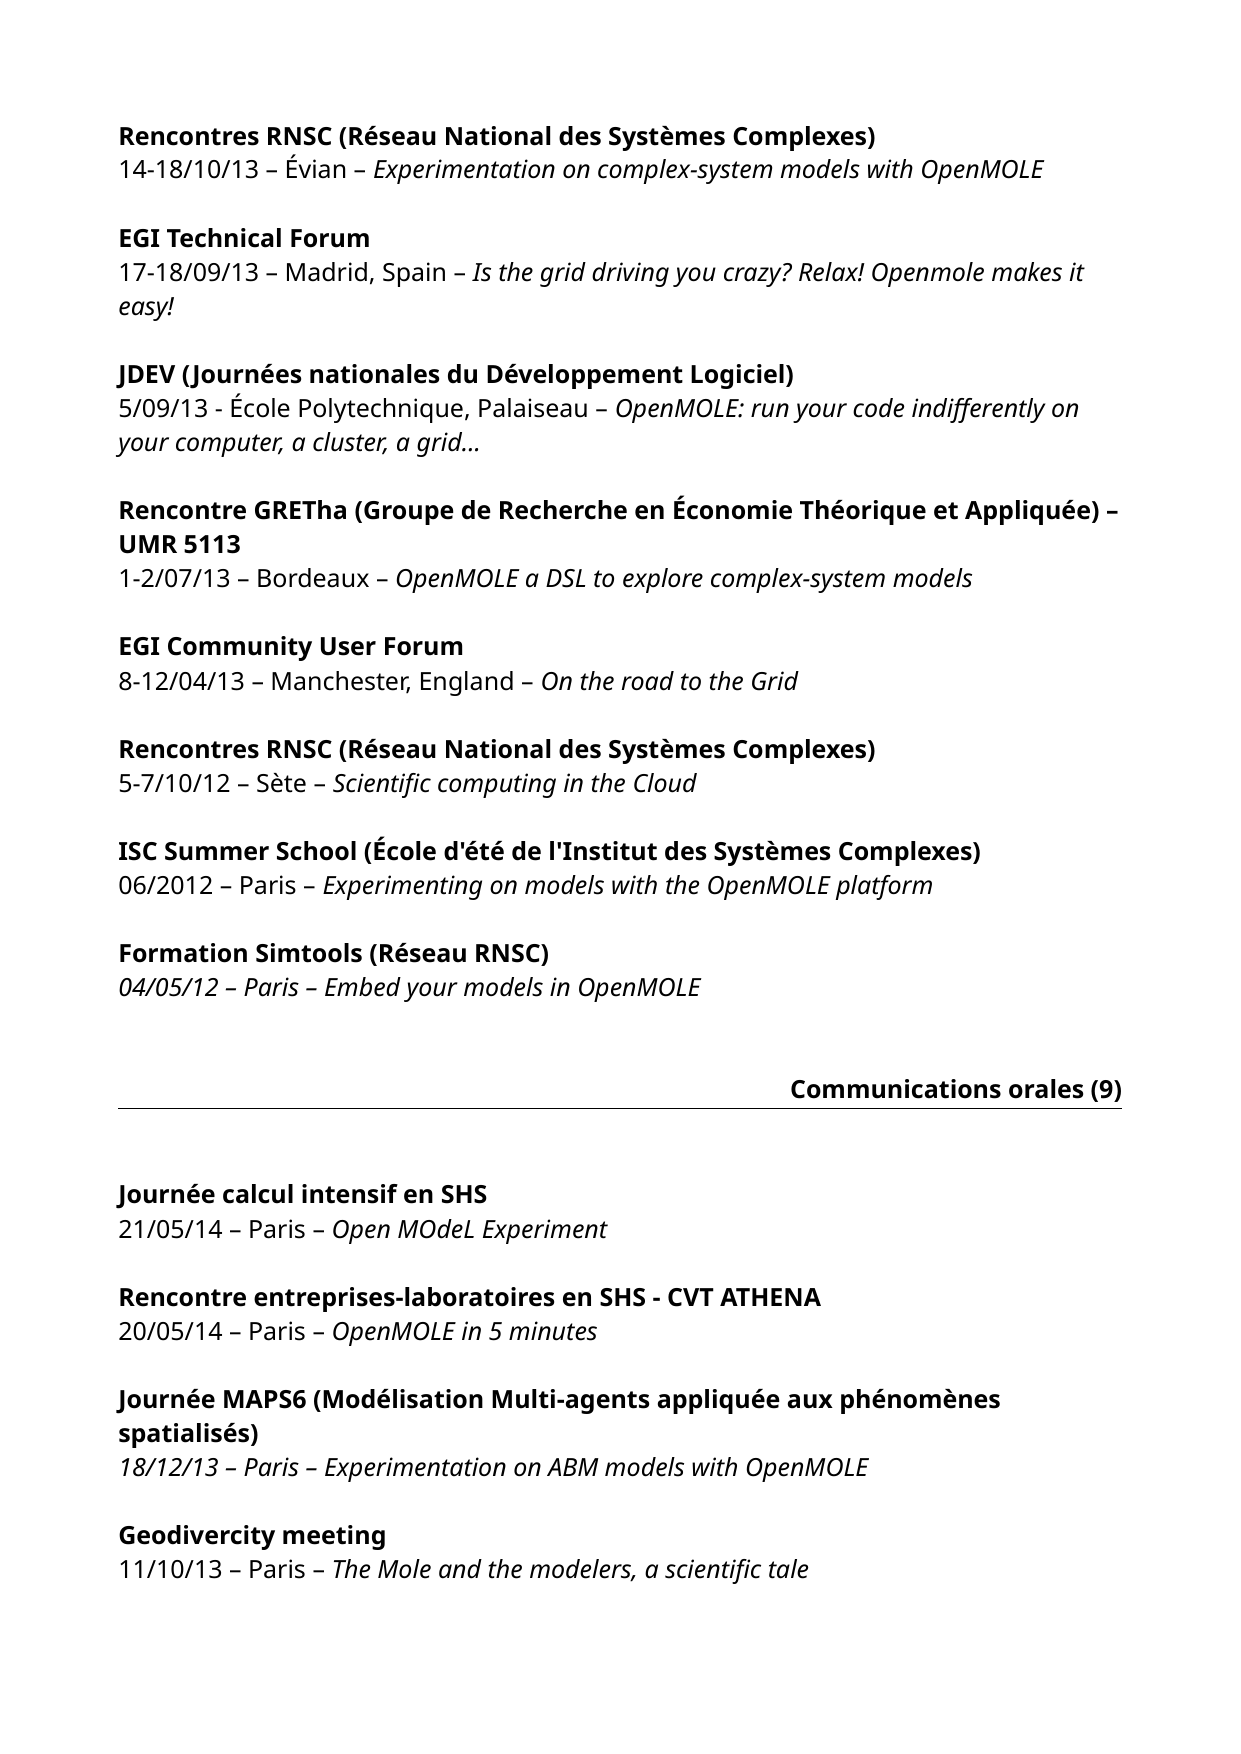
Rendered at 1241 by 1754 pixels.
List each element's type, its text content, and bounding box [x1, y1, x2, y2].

text Formation Simtools (Réseau RNSC) [118, 936, 1122, 970]
text Communications orales (9) [118, 1072, 1122, 1108]
text JDEV (Journées nationales du Développement Logiciel) [118, 357, 1134, 391]
text Rencontres RNSC (Réseau National des Systèmes Complexes) [118, 731, 1122, 765]
text 1-2/07/13 – Bordeaux – OpenMOLE a DSL to explore complex-system models [118, 561, 1122, 595]
text 18/12/13 – Paris – Experimentation on ABM models with OpenMOLE [118, 1450, 1122, 1484]
text 20/05/14 – Paris – OpenMOLE in 5 minutes [118, 1313, 1122, 1347]
text Rencontre entreprises-laboratoires en SHS - CVT ATHENA [118, 1279, 1122, 1313]
text EGI Community User Forum [118, 629, 1122, 663]
text Rencontre GRETha (Groupe de Recherche en Économie Théorique et Appliquée) – UMR 5113 [118, 493, 1122, 561]
text 04/05/12 – Paris – Embed your models in OpenMOLE [118, 970, 1122, 1004]
text 21/05/14 – Paris – Open MOdeL Experiment [118, 1211, 1122, 1245]
text Rencontres RNSC (Réseau National des Systèmes Complexes) [118, 118, 1122, 152]
text Geodivercity meeting [118, 1518, 1122, 1552]
text Journée calcul intensif en SHS [118, 1177, 1122, 1211]
text 06/2012 – Paris – Experimenting on models with the OpenMOLE platform [118, 867, 1122, 902]
text 14-18/10/13 – Évian – Experimentation on complex-system models with OpenMOLE [118, 152, 1122, 186]
text 5/09/13 - École Polytechnique, Palaiseau – OpenMOLE: run your code indifferently on your computer, a cluster, a grid... [118, 391, 1134, 459]
text ISC Summer School (École d'été de l'Institut des Systèmes Complexes) [118, 833, 1122, 867]
text 5-7/10/12 – Sète – Scientific computing in the Cloud [118, 765, 1122, 799]
text 17-18/09/13 – Madrid, Spain – Is the grid driving you crazy? Relax! Openmole makes it easy! [118, 254, 1122, 322]
text EGI Technical Forum [118, 220, 1122, 254]
text 8-12/04/13 – Manchester, England – On the road to the Grid [118, 663, 1122, 697]
text 11/10/13 – Paris – The Mole and the modelers, a scientific tale [118, 1552, 1122, 1586]
text Journée MAPS6 (Modélisation Multi-agents appliquée aux phénomènes spatialisés) [118, 1382, 1122, 1450]
